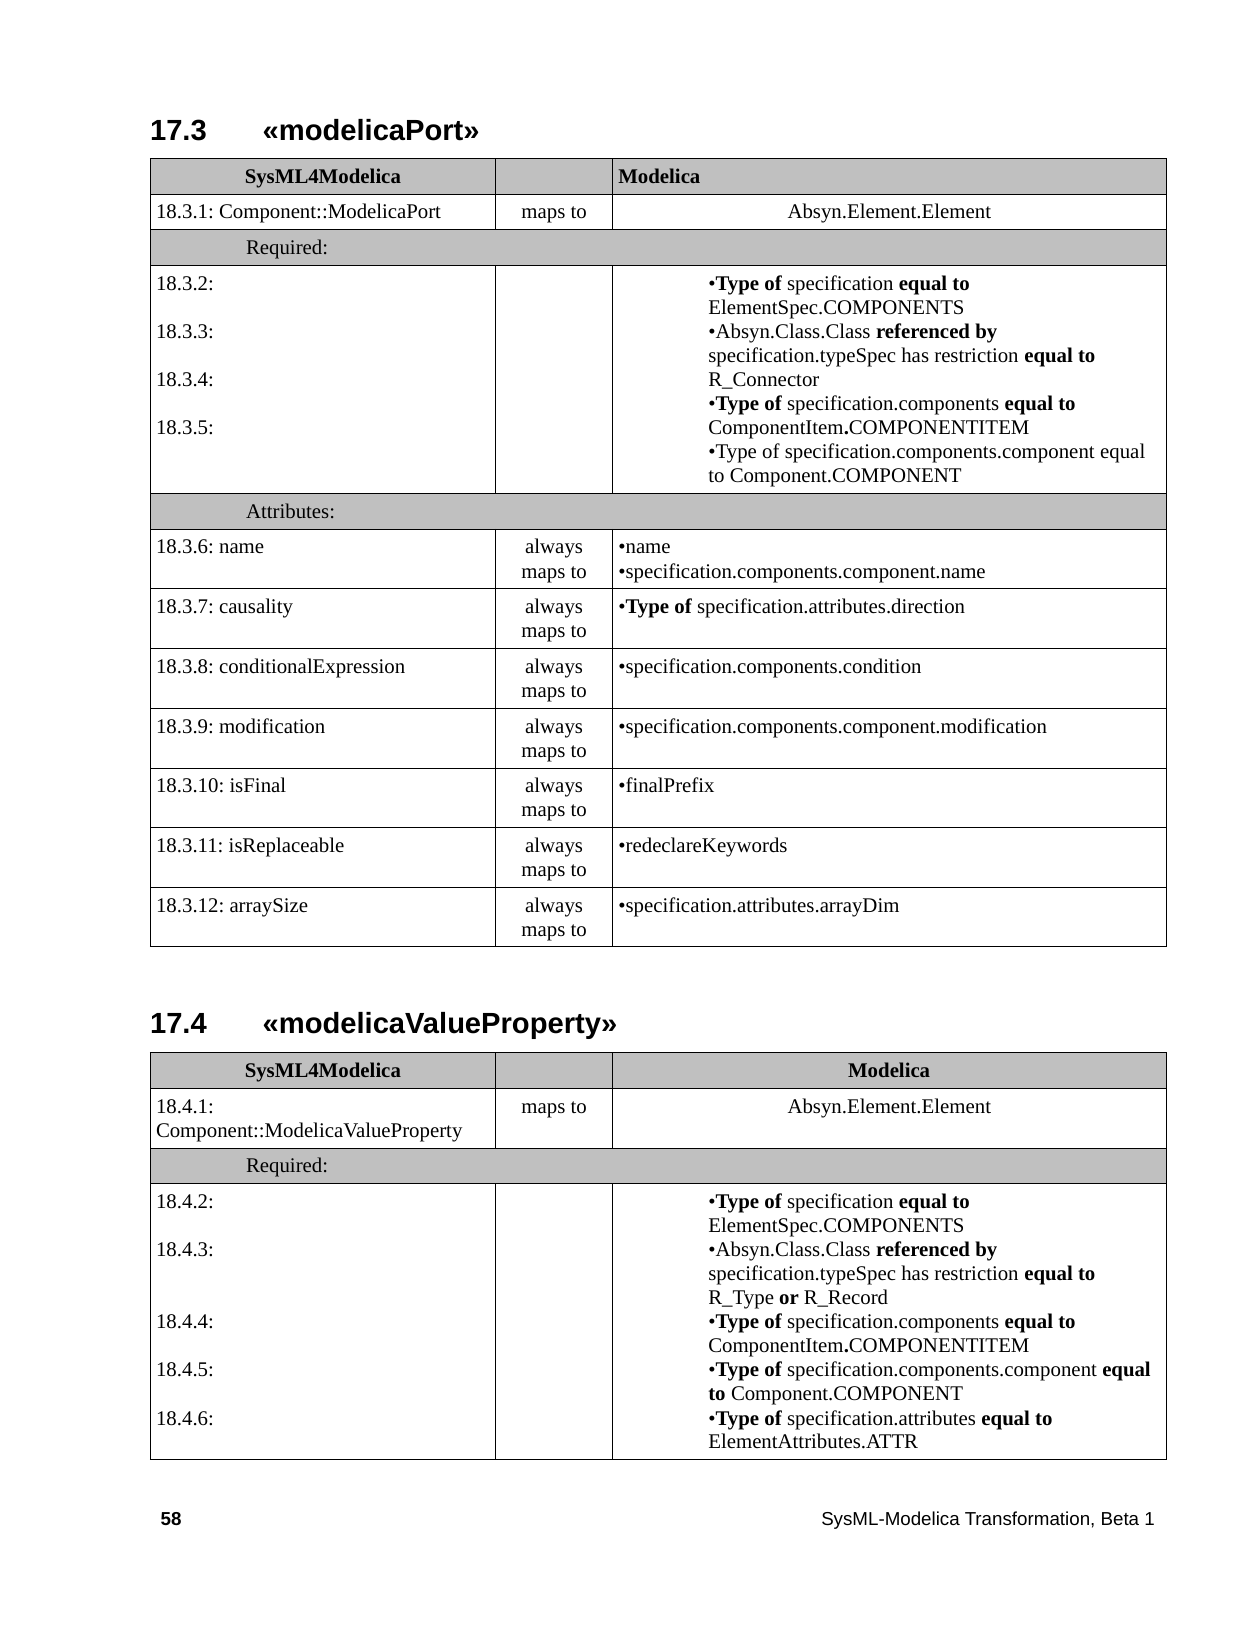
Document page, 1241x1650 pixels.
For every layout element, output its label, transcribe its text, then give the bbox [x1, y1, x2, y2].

table_cell Attributes: [151, 494, 1166, 529]
table_cell [496, 1184, 612, 1459]
table_cell Type of specification equal to ElementSpec.COMPONENTS Absyn.Class.Class referenced by specification.typeSpec has restriction equal to R_Connector Type of specification.components equal to ComponentItem.COMPONENTITEM Type of specification.components.component equal to Component.COMPONENT [613, 266, 1166, 493]
table_cell name specification.components.component.name [613, 530, 1166, 588]
table_cell always maps to [496, 828, 612, 887]
table_cell always maps to [496, 709, 612, 767]
table_cell 18.4.2: 18.4.3: 18.4.4: 18.4.5: 18.4.6: [151, 1184, 495, 1459]
table_cell 18.3.10: isFinal [151, 769, 495, 827]
table_cell redeclareKeywords [613, 828, 1166, 887]
table_cell 18.4.1: Component::ModelicaValueProperty [151, 1089, 495, 1147]
table_header SysML4Modelica [151, 159, 495, 194]
table_cell always maps to [496, 530, 612, 588]
table_cell Type of specification equal to ElementSpec.COMPONENTS Absyn.Class.Class referenced by specification.typeSpec has restriction equal to R_Type or R_Record Type of specification.components equal to ComponentItem.COMPONENTITEM Type of specification.components.component equal to Component.COMPONENT Type of specification.attributes equal to ElementAttributes.ATTR [613, 1184, 1166, 1459]
table_cell always maps to [496, 649, 612, 708]
table_header [496, 159, 612, 194]
table_cell always maps to [496, 888, 612, 946]
table_cell always maps to [496, 589, 612, 648]
table_cell specification.components.condition [613, 649, 1166, 708]
table_cell Type of specification.attributes.direction [613, 589, 1166, 648]
table_cell maps to [496, 1089, 612, 1147]
table_cell specification.components.component.modification [613, 709, 1166, 767]
table_cell 18.3.11: isReplaceable [151, 828, 495, 887]
table_header SysML4Modelica [151, 1053, 495, 1088]
table_cell maps to [496, 195, 612, 229]
table_cell Required: [151, 1149, 1166, 1183]
table_cell 18.3.2: 18.3.3: 18.3.4: 18.3.5: [151, 266, 495, 493]
table_cell 18.3.8: conditionalExpression [151, 649, 495, 708]
subtitle «modelicaPort» [150, 112, 1166, 146]
table_header [496, 1053, 612, 1088]
table_cell 18.3.7: causality [151, 589, 495, 648]
table_header Modelica [613, 159, 1166, 194]
table_cell 18.3.12: arraySize [151, 888, 495, 946]
table_cell Absyn.Element.Element [613, 195, 1166, 229]
table_cell always maps to [496, 769, 612, 827]
table_cell specification.attributes.arrayDim [613, 888, 1166, 946]
table_cell 18.3.9: modification [151, 709, 495, 767]
table_cell Absyn.Element.Element [613, 1089, 1166, 1147]
table_cell finalPrefix [613, 769, 1166, 827]
table_cell 18.3.1: Component::ModelicaPort [151, 195, 495, 229]
table_cell 18.3.6: name [151, 530, 495, 588]
table_cell [496, 266, 612, 493]
subtitle «modelicaValueProperty» [150, 1007, 1166, 1040]
table_header Modelica [613, 1053, 1166, 1088]
table_cell Required: [151, 230, 1166, 265]
